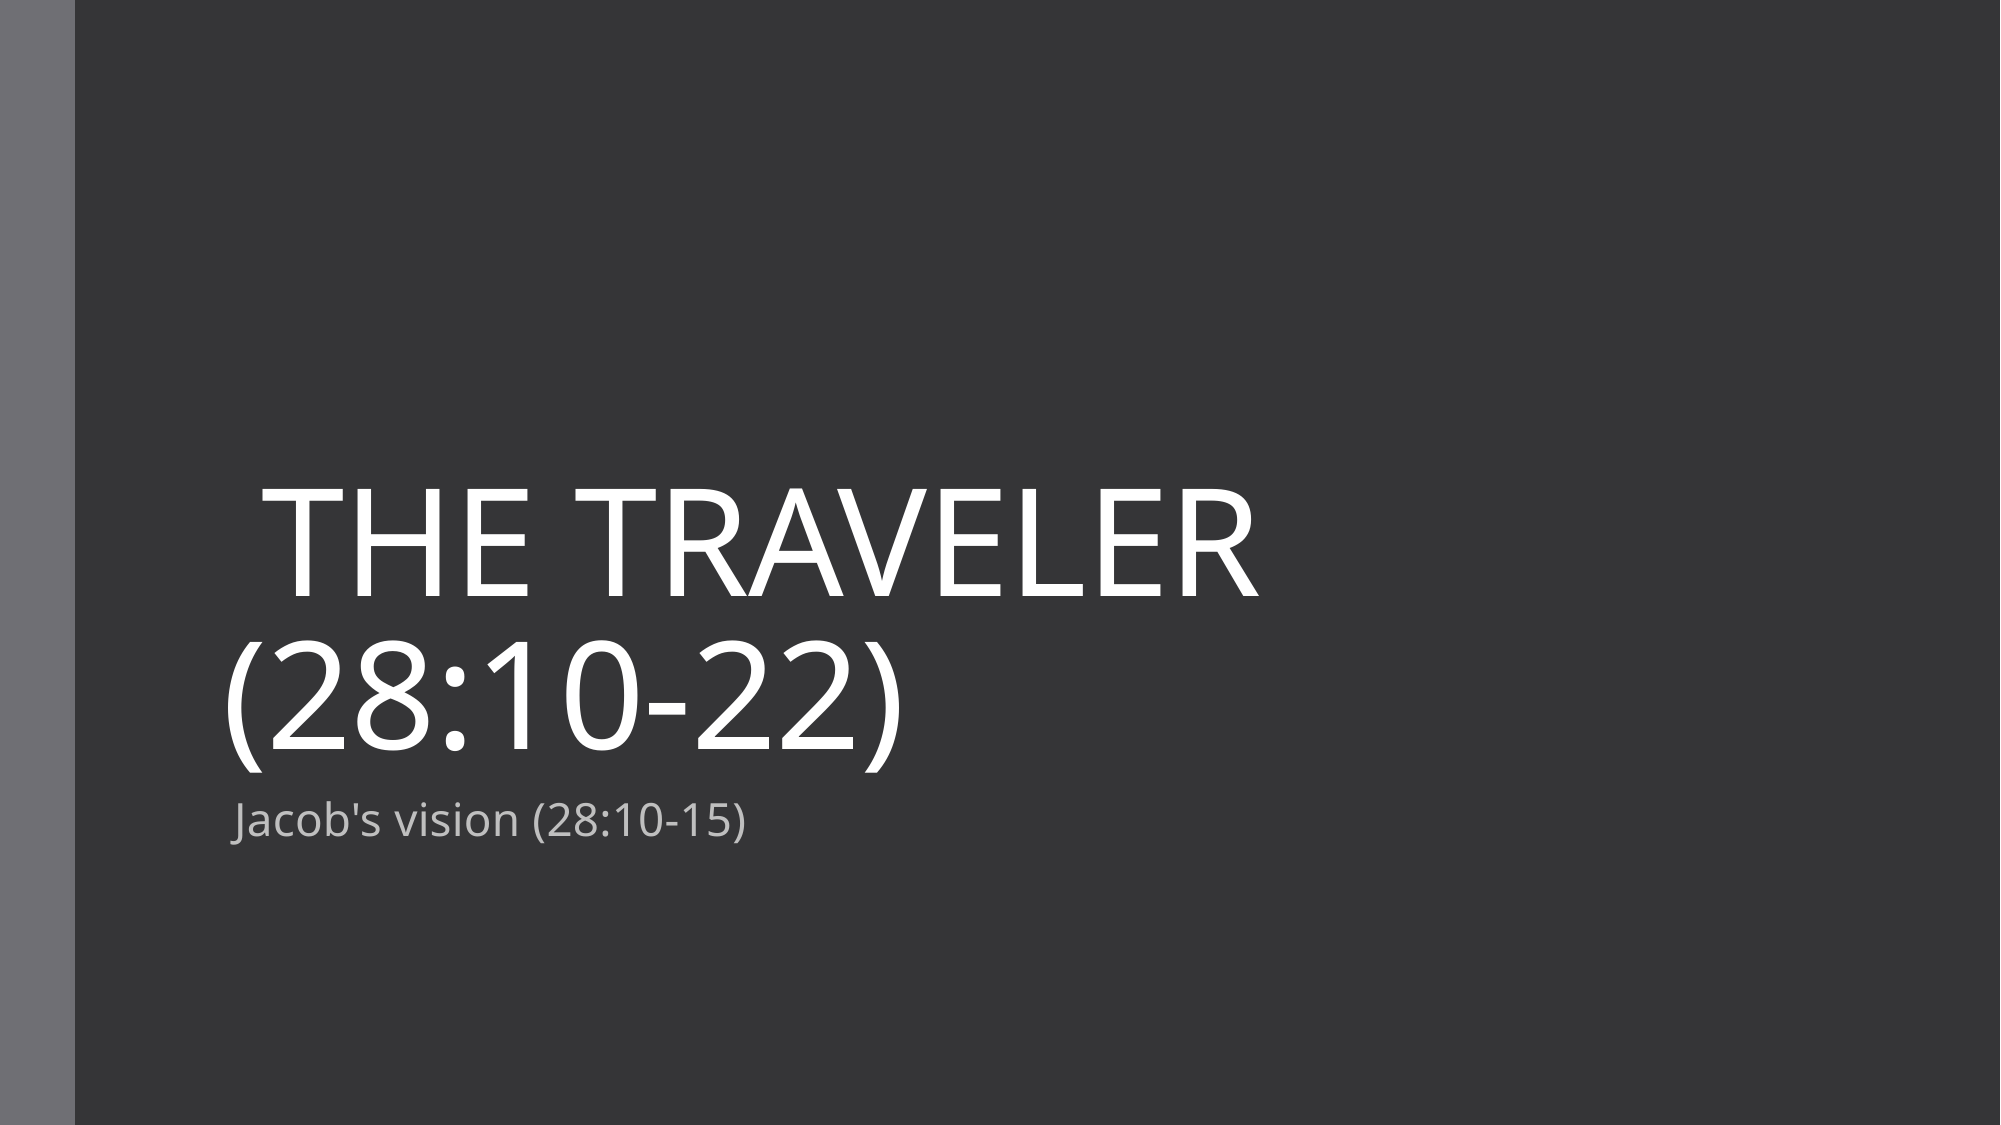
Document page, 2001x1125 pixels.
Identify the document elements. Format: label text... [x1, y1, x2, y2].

subtitle Jacob's vision (28:10-15) [206, 787, 1752, 1066]
title THE TRAVELER (28:10-22) [206, 124, 1752, 787]
